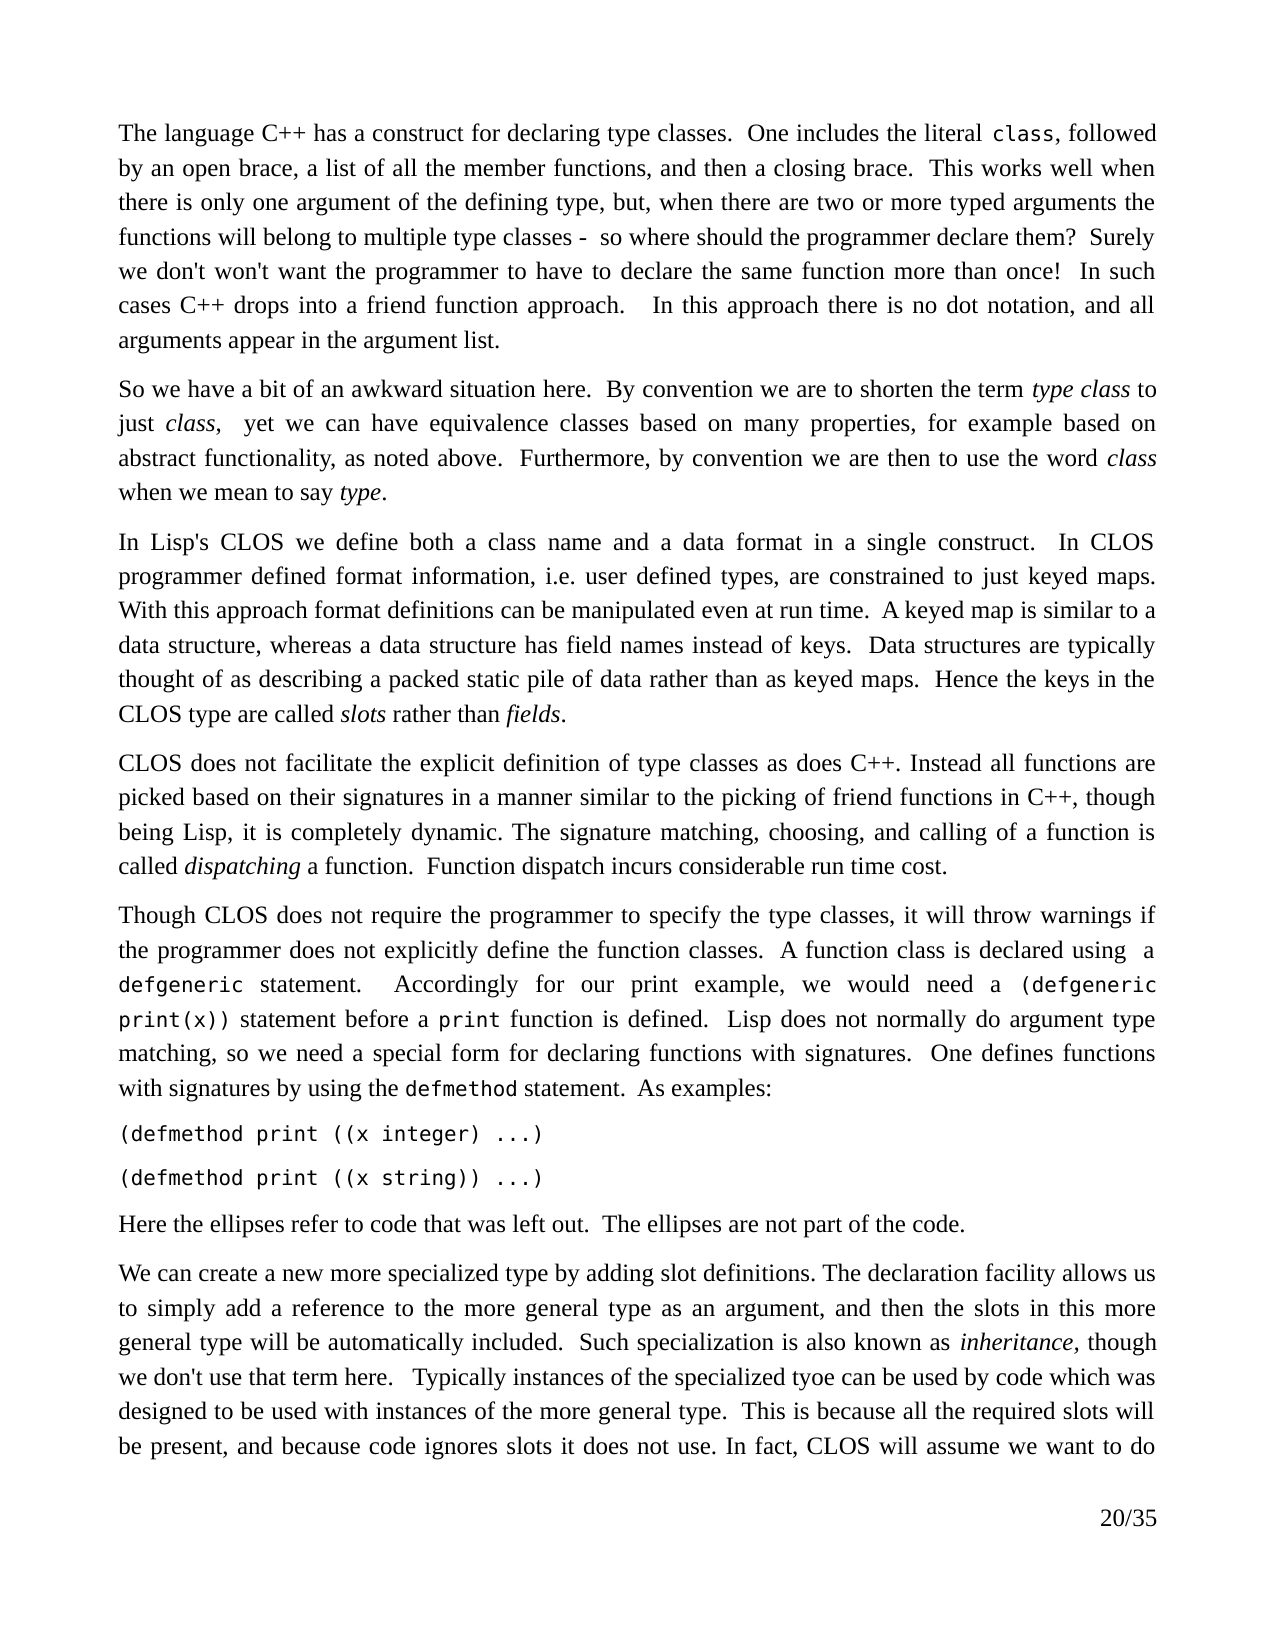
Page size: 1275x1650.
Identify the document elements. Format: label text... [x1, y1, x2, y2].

text Though CLOS does not require the programmer to specify the type classes, it will throw warnings if the programmer does not explicitly define the function classes. A function class is declared using a defgeneric statement. Accordingly for our print example, we would need a (defgeneric print(x)) statement before a print function is defined. Lisp does not normally do argument type matching, so we need a special form for declaring functions with signatures. One defines functions with signatures by using the defmethod statement. As examples: [118, 901, 1157, 1102]
text (defmethod print ((x integer) ...) [118, 1122, 1157, 1146]
text The language C++ has a construct for declaring type classes. One includes the literal class, followed by an open brace, a list of all the member functions, and then a closing brace. This works well when there is only one argument of the defining type, but, when there are two or more typed arguments the functions will belong to multiple type classes - so where should the programmer declare them? Surely we don't won't want the programmer to have to declare the same function more than once! In such cases C++ drops into a friend function approach. In this approach there is no dot notation, and all arguments appear in the argument list. [118, 118, 1157, 354]
text In Lisp's CLOS we define both a class name and a data format in a single construct. In CLOS programmer defined format information, i.e. user defined types, are constrained to just keyed maps. With this approach format definitions can be manipulated even at run time. A keyed map is similar to a data structure, whereas a data structure has field names instead of keys. Data structures are typically thought of as describing a packed static pile of data rather than as keyed maps. Hence the keys in the CLOS type are called slots rather than fields. [118, 527, 1157, 728]
text CLOS does not facilitate the explicit definition of type classes as does C++. Instead all functions are picked based on their signatures in a manner similar to the picking of friend functions in C++, though being Lisp, it is completely dynamic. The signature matching, choosing, and calling of a function is called dispatching a function. Function dispatch incurs considerable run time cost. [118, 748, 1157, 880]
text Here the ellipses refer to code that was left out. The ellipses are not part of the code. [118, 1209, 1157, 1238]
text So we have a bit of an awkward situation here. By convention we are to shorten the term type class to just class, yet we can have equivalence classes based on many properties, for example based on abstract functionality, as noted above. Furthermore, by convention we are then to use the word class when we mean to say type. [118, 374, 1157, 506]
text (defmethod print ((x string)) ...) [118, 1166, 1157, 1190]
text We can create a new more specialized type by adding slot definitions. The declaration facility allows us to simply add a reference to the more general type as an argument, and then the slots in this more general type will be automatically included. Such specialization is also known as inheritance, though we don't use that term here. Typically instances of the specialized tyoe can be used by code which was designed to be used with instances of the more general type. This is because all the required slots will be present, and because code ignores slots it does not use. In fact, CLOS will assume we want to do [118, 1258, 1157, 1459]
